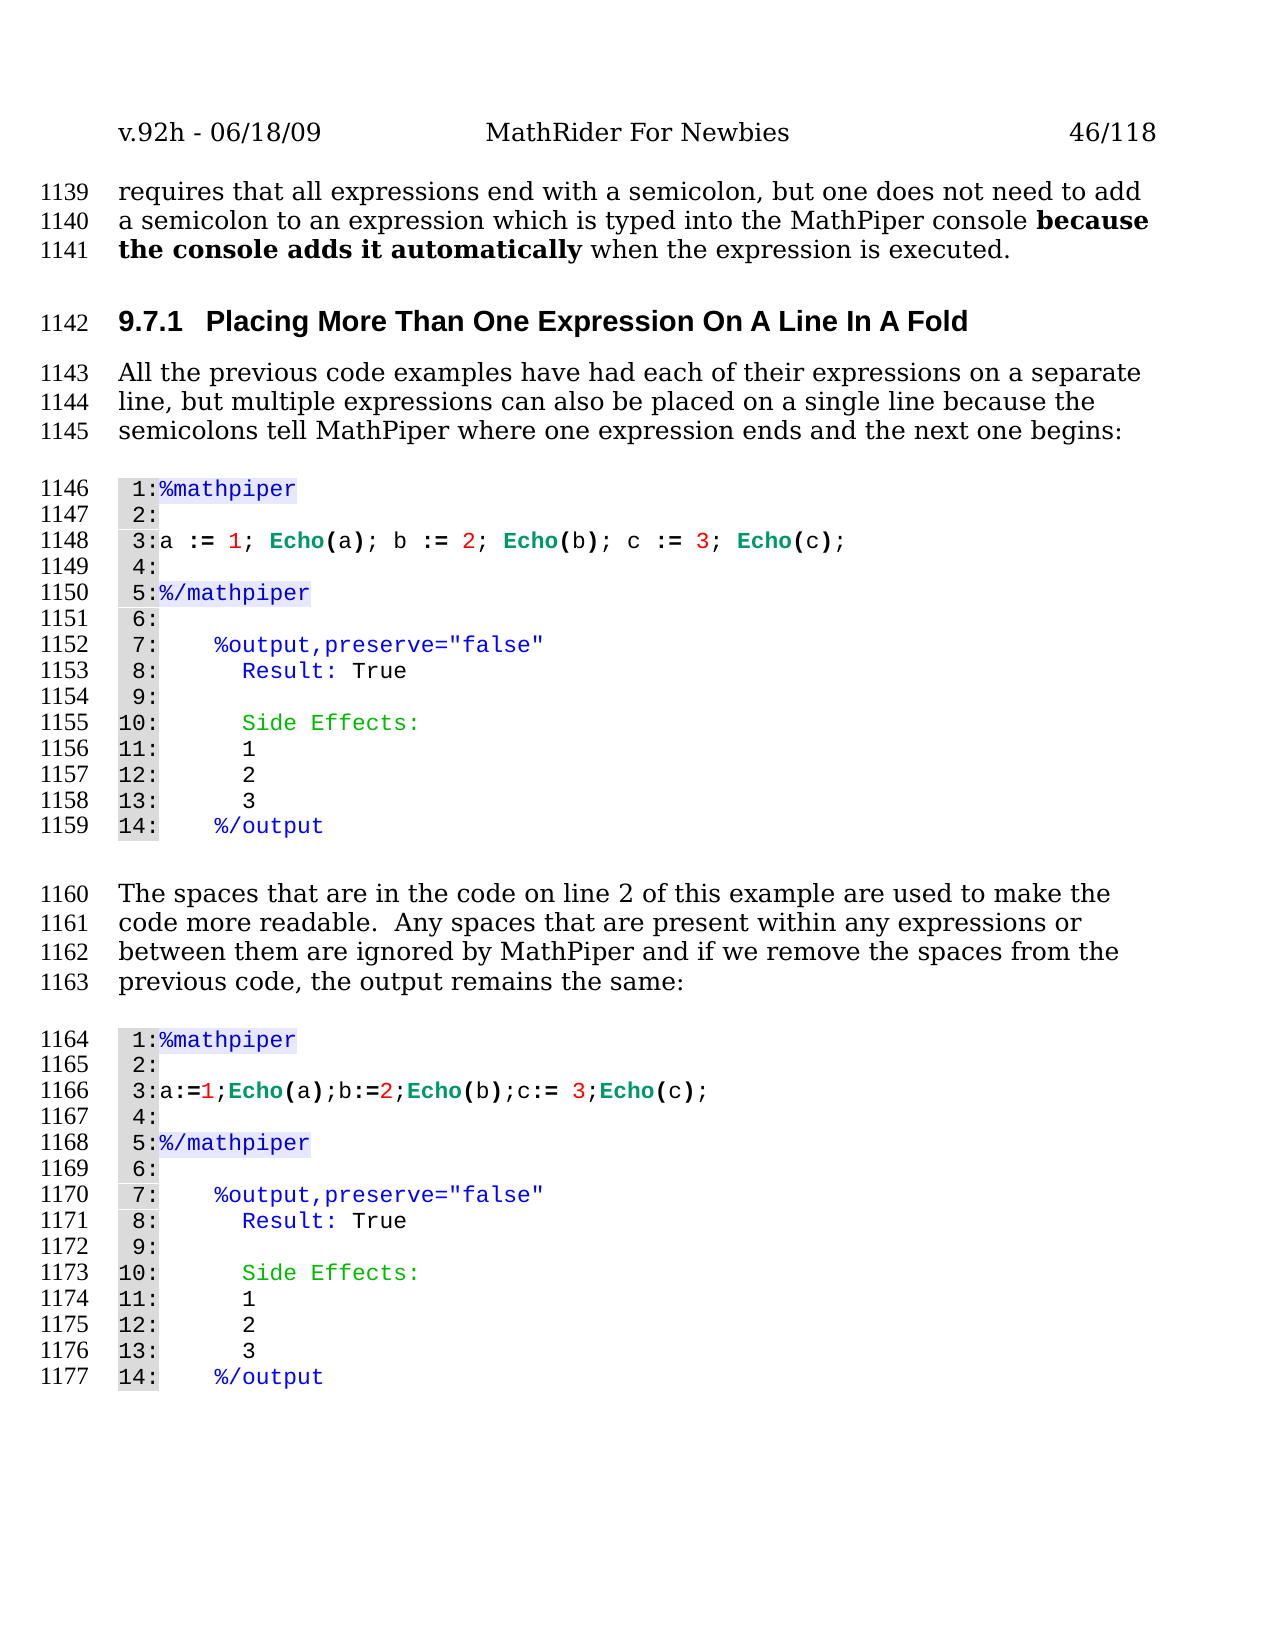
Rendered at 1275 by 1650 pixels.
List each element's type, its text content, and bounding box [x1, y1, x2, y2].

text 7: %output,preserve="false" [118, 1183, 1157, 1209]
text 14: %/output [118, 815, 1157, 841]
text All the previous code examples have had each of their expressions on a separate line, but multiple expressions can also be placed on a single line because the semicolons tell MathPiper where one expression ends and the next one begins: [118, 358, 1157, 446]
text 2: [118, 1054, 1157, 1080]
text 11: 1 [118, 1287, 1157, 1313]
text 8: Result: True [118, 659, 1157, 685]
text 14: %/output [118, 1365, 1157, 1391]
text requires that all expressions end with a semicolon, but one does not need to add a semicolon to an expression which is typed into the MathPiper console because the console adds it automatically when the expression is executed. [118, 177, 1157, 265]
text 10: Side Effects: [118, 711, 1157, 737]
text 4: [118, 1106, 1157, 1132]
text 6: [118, 1158, 1157, 1183]
subtitle Placing More Than One Expression On A Line In A Fold [118, 304, 1157, 337]
text 13: 3 [118, 1339, 1157, 1365]
text 4: [118, 556, 1157, 581]
text 9: [118, 685, 1157, 711]
text 1:%mathpiper [118, 1028, 1157, 1054]
text 6: [118, 607, 1157, 633]
text 11: 1 [118, 737, 1157, 763]
text 5:%/mathpiper [118, 581, 1157, 607]
text 13: 3 [118, 789, 1157, 815]
text 9: [118, 1235, 1157, 1261]
text 10: Side Effects: [118, 1261, 1157, 1287]
text 12: 2 [118, 1313, 1157, 1339]
text 2: [118, 504, 1157, 529]
text 3:a := 1; Echo(a); b := 2; Echo(b); c := 3; Echo(c); [118, 529, 1157, 556]
text 8: Result: True [118, 1209, 1157, 1235]
text The spaces that are in the code on line 2 of this example are used to make the code more readable. Any spaces that are present within any expressions or between them are ignored by MathPiper and if we remove the spaces from the previous code, the output remains the same: [118, 879, 1157, 996]
text 5:%/mathpiper [118, 1132, 1157, 1158]
text 7: %output,preserve="false" [118, 633, 1157, 659]
text 3:a:=1;Echo(a);b:=2;Echo(b);c:= 3;Echo(c); [118, 1080, 1157, 1106]
text 1:%mathpiper [118, 478, 1157, 504]
text 12: 2 [118, 763, 1157, 789]
